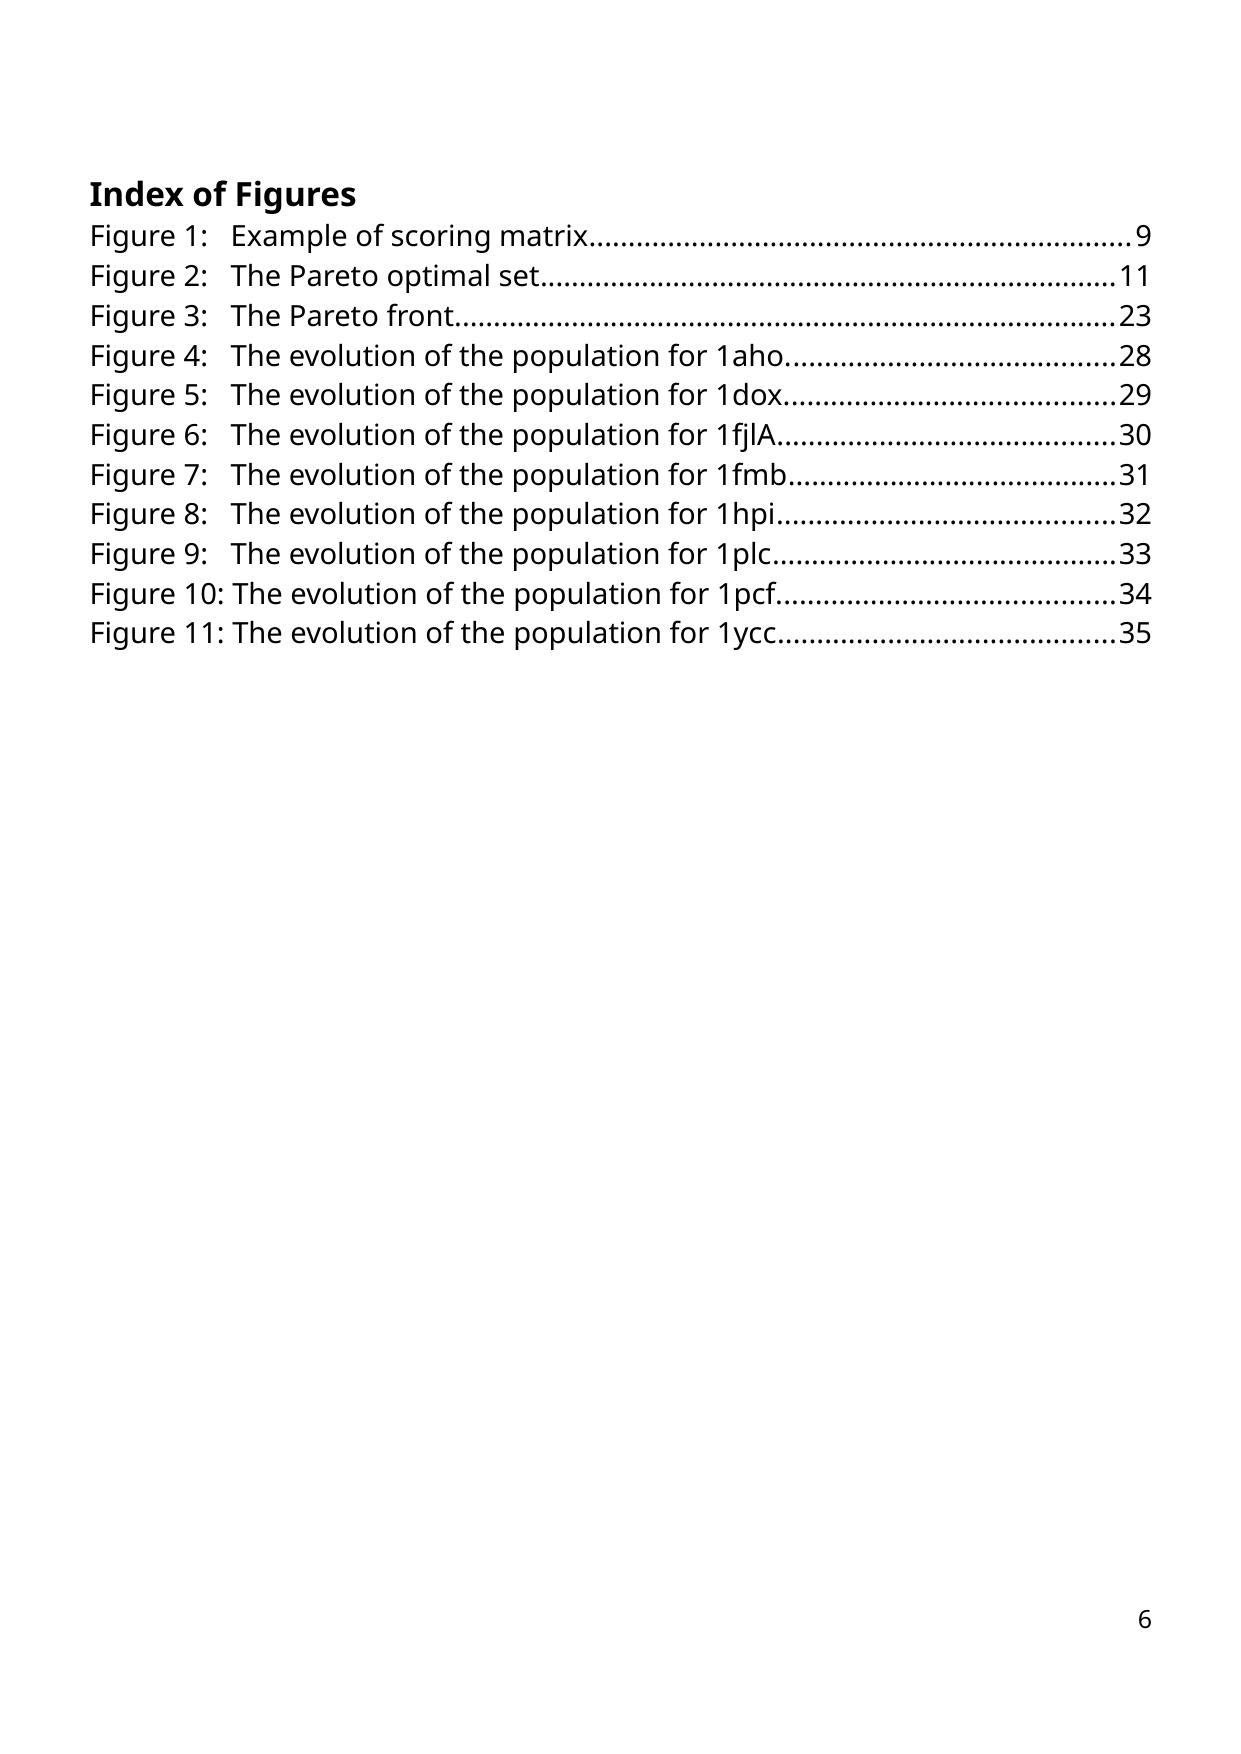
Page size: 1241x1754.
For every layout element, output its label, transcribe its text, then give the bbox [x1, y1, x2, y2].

text Figure 8: The evolution of the population for 1hpi 32 [89, 493, 1152, 533]
text Figure 3: The Pareto front. 23 [89, 295, 1152, 335]
text Figure 1: Example of scoring matrix 9 [89, 216, 1152, 255]
text Figure 2: The Pareto optimal set 11 [89, 255, 1152, 295]
text Figure 4: The evolution of the population for 1aho. 28 [89, 335, 1152, 374]
text Figure 5: The evolution of the population for 1dox. 29 [89, 374, 1152, 414]
text Figure 6: The evolution of the population for 1fjlA 30 [89, 414, 1152, 454]
text Figure 10: The evolution of the population for 1pcf. 34 [89, 573, 1152, 613]
text Figure 7: The evolution of the population for 1fmb 31 [89, 454, 1152, 493]
subtitle Index of Figures [89, 170, 1152, 216]
text Figure 9: The evolution of the population for 1plc 33 [89, 533, 1152, 573]
text Figure 11: The evolution of the population for 1ycc 35 [89, 613, 1152, 652]
